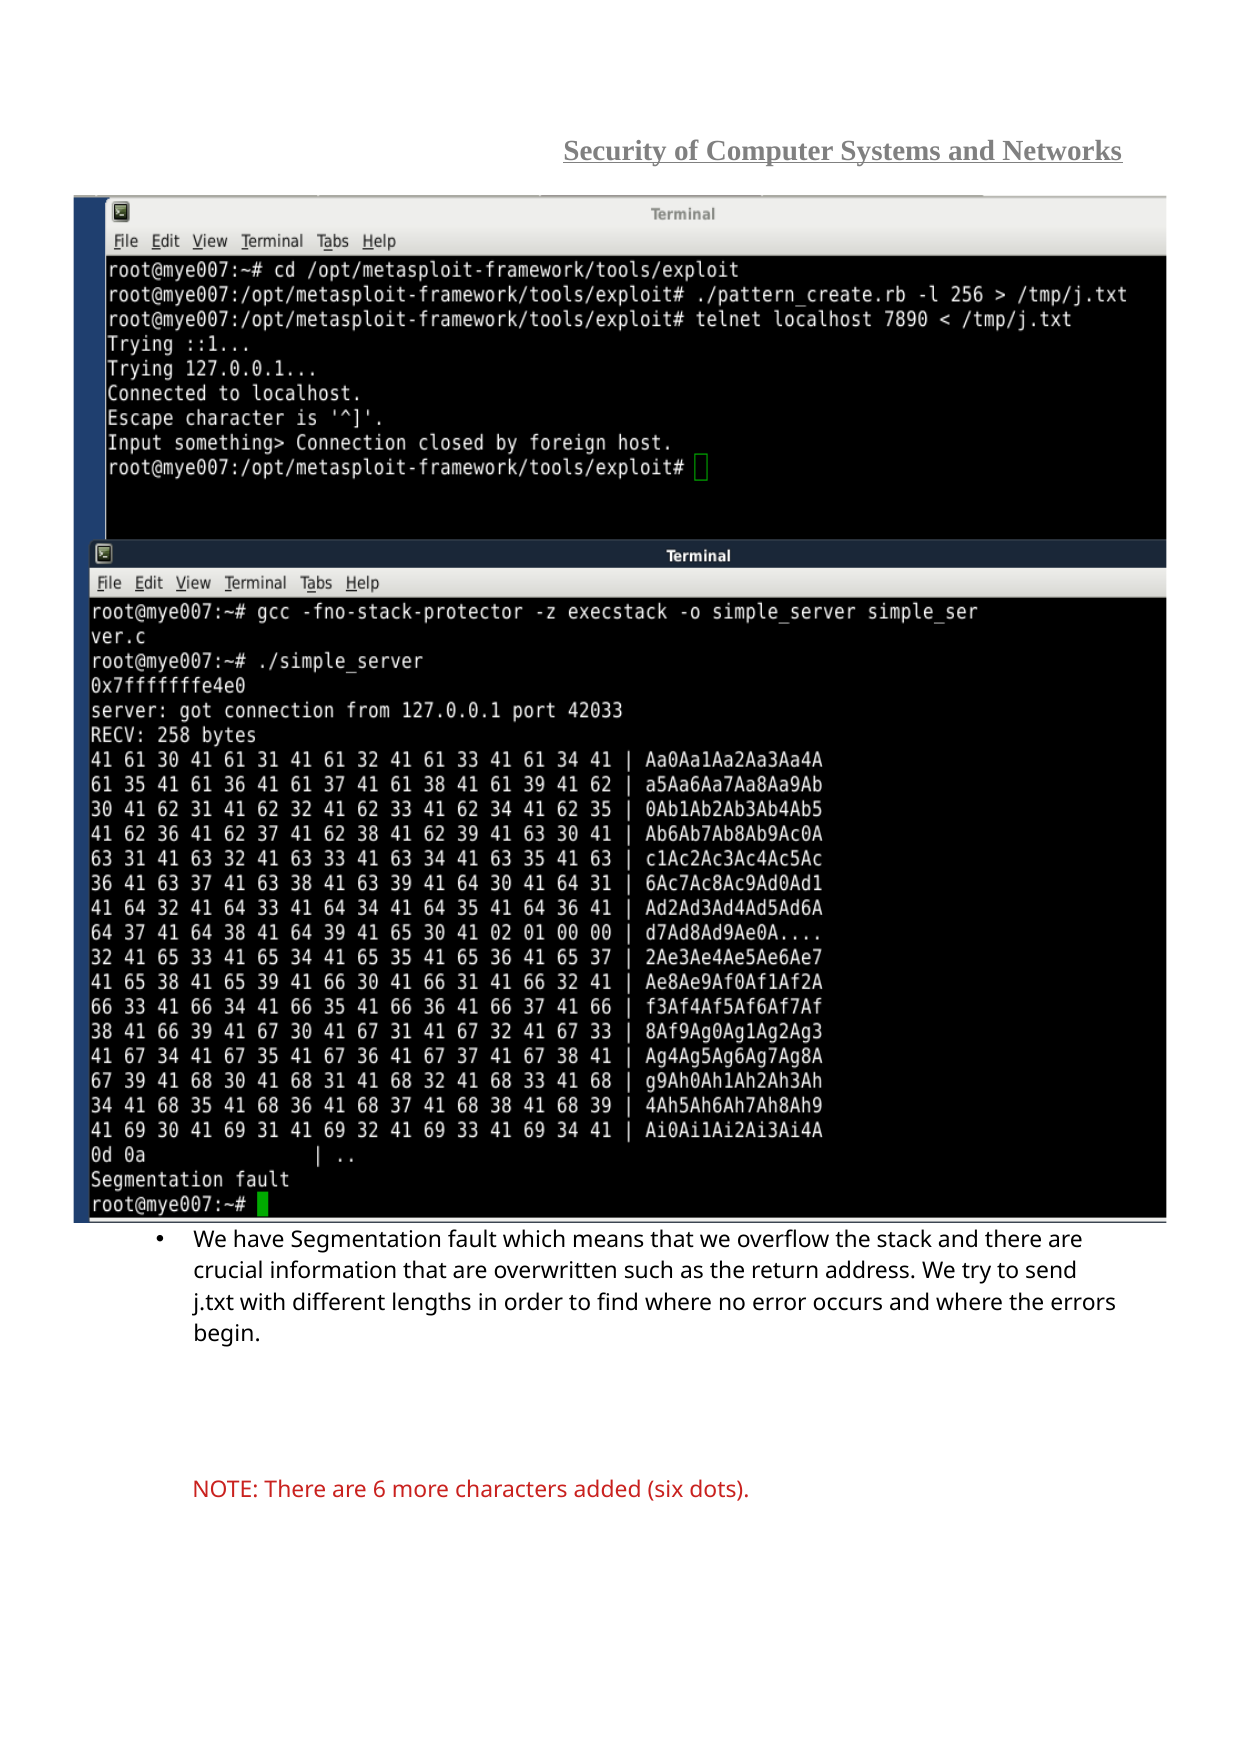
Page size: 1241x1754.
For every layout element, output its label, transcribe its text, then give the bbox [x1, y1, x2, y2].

text NOTE: There are 6 more characters added (six dots). [118, 1473, 1122, 1504]
picture [73, 195, 1167, 1223]
list We have Segmentation fault which means that we overflow the stack and there are crucial information that are overwritten such as the return address. We try to send j.txt with different lengths in order to find where no error occurs and where the errors begin. [156, 1223, 1122, 1348]
